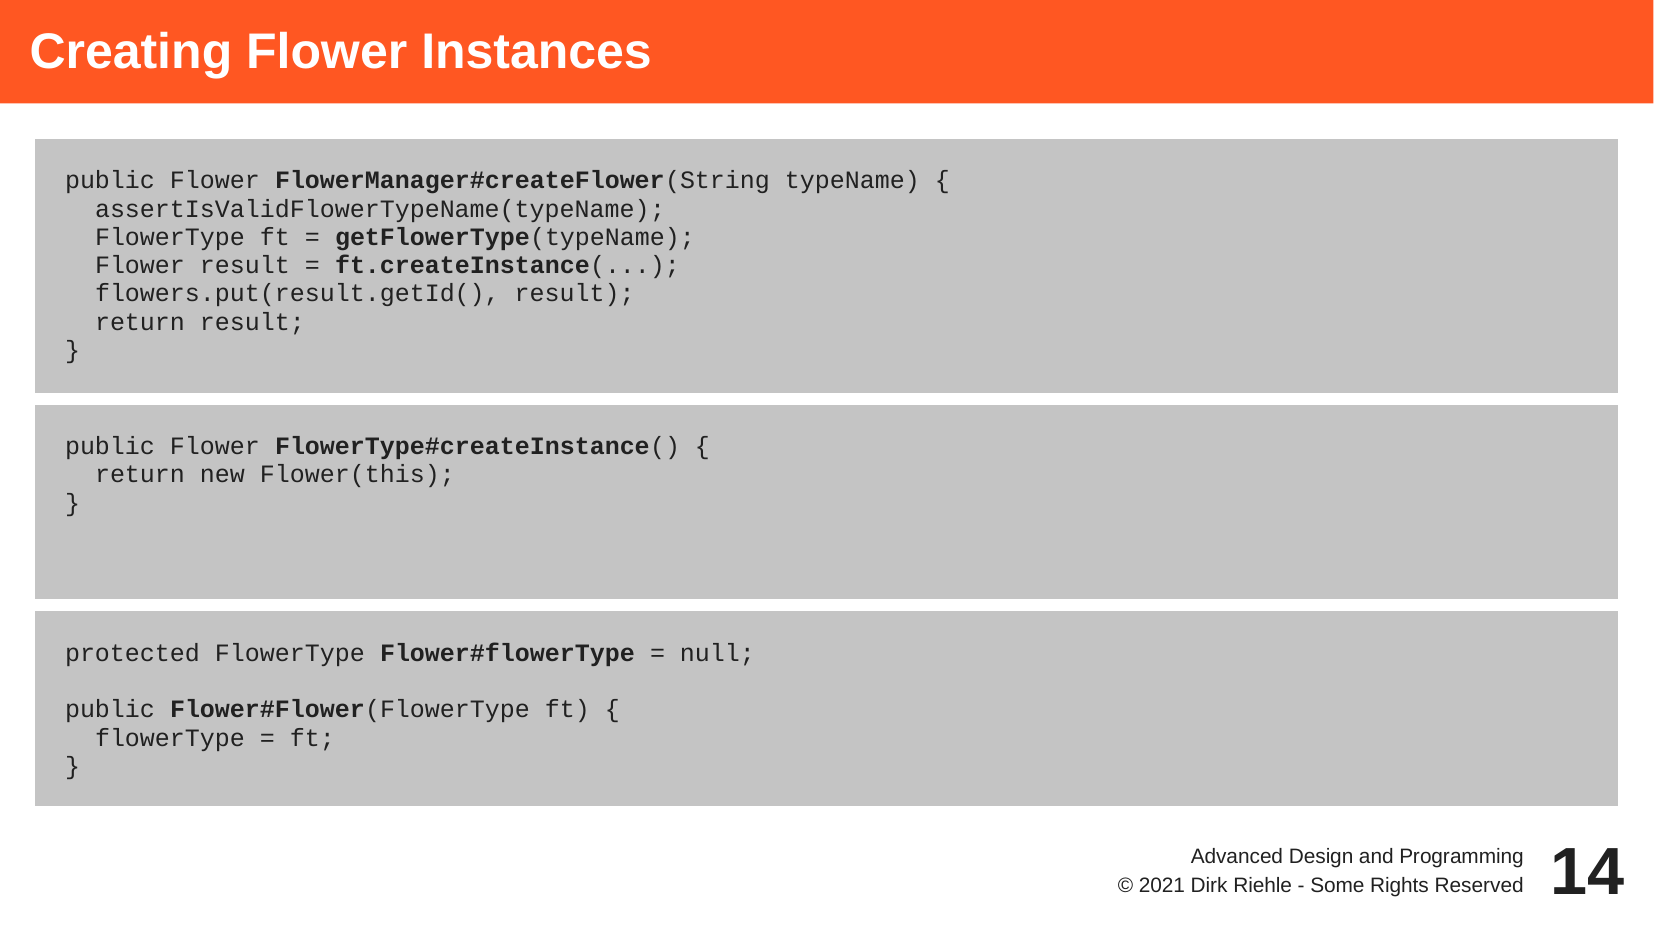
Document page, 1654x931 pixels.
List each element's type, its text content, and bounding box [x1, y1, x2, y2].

list public Flower FlowerType#createInstance() { return new Flower(this); } [29, 398, 1625, 606]
title Creating Flower Instances [0, 0, 1654, 104]
list public Flower FlowerManager#createFlower(String typeName) { assertIsValidFlowerTypeName(typeName); FlowerType ft = getFlowerType(typeName); Flower result = ft.createInstance(...); flowers.put(result.getId(), result); return result; } [29, 132, 1625, 393]
list protected FlowerType Flower#flowerType = null; public Flower#Flower(FlowerType ft) { flowerType = ft; } [29, 611, 1625, 813]
